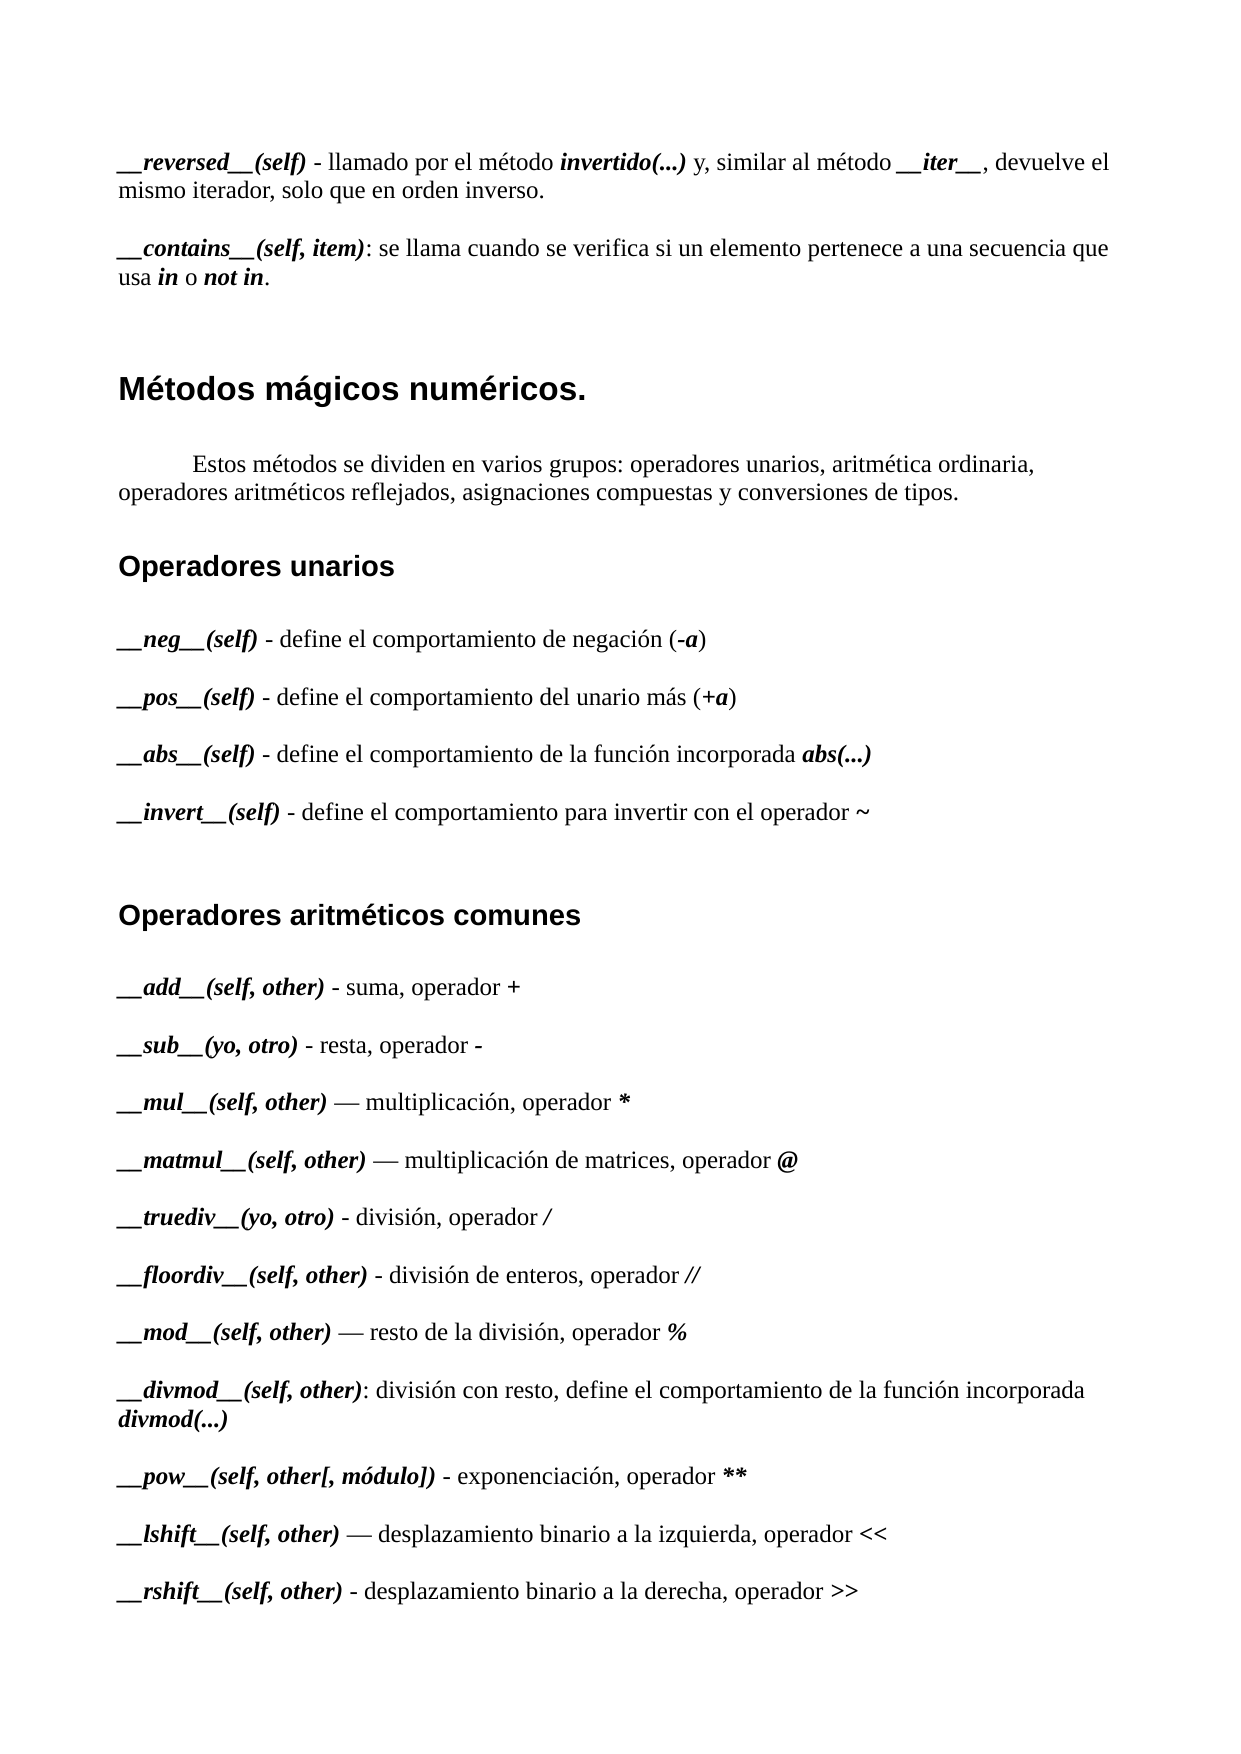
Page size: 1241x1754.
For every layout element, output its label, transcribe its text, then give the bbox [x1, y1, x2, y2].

text __truediv__(yo, otro) - división, operador / [118, 1202, 1122, 1231]
text __pos__(self) - define el comportamiento del unario más (+a) [118, 682, 1122, 711]
text __neg__(self) - define el comportamiento de negación (-a) [118, 624, 1122, 653]
subtitle Métodos mágicos numéricos. [118, 369, 1122, 407]
text __abs__(self) - define el comportamiento de la función incorporada abs(...) [118, 739, 1122, 768]
text __invert__(self) - define el comportamiento para invertir con el operador ~ [118, 797, 1122, 826]
text __sub__(yo, otro) - resta, operador - [118, 1030, 1122, 1059]
text __rshift__(self, other) - desplazamiento binario a la derecha, operador >> [118, 1576, 1122, 1605]
text __mul__(self, other) — multiplicación, operador * [118, 1087, 1122, 1116]
text __reversed__(self) - llamado por el método invertido(...) y, similar al método __iter__, devuelve el mismo iterador, solo que en orden inverso. [118, 147, 1122, 204]
text __floordiv__(self, other) - división de enteros, operador // [118, 1260, 1122, 1289]
text __contains__(self, item): se llama cuando se verifica si un elemento pertenece a una secuencia que usa in o not in. [118, 233, 1122, 291]
subtitle Operadores unarios [118, 549, 1122, 583]
text __divmod__(self, other): división con resto, define el comportamiento de la función incorporada divmod(...) [118, 1375, 1122, 1432]
subtitle Operadores aritméticos comunes [118, 898, 1122, 931]
text __pow__(self, other[, módulo]) - exponenciación, operador ** [118, 1461, 1122, 1490]
text Estos métodos se dividen en varios grupos: operadores unarios, aritmética ordinaria, operadores aritméticos reflejados, asignaciones compuestas y conversiones de tipos. [118, 449, 1122, 506]
text __add__(self, other) - suma, operador + [118, 972, 1122, 1001]
text __lshift__(self, other) — desplazamiento binario a la izquierda, operador << [118, 1519, 1122, 1547]
text __mod__(self, other) — resto de la división, operador % [118, 1317, 1122, 1346]
text __matmul__(self, other) — multiplicación de matrices, operador @ [118, 1145, 1122, 1174]
